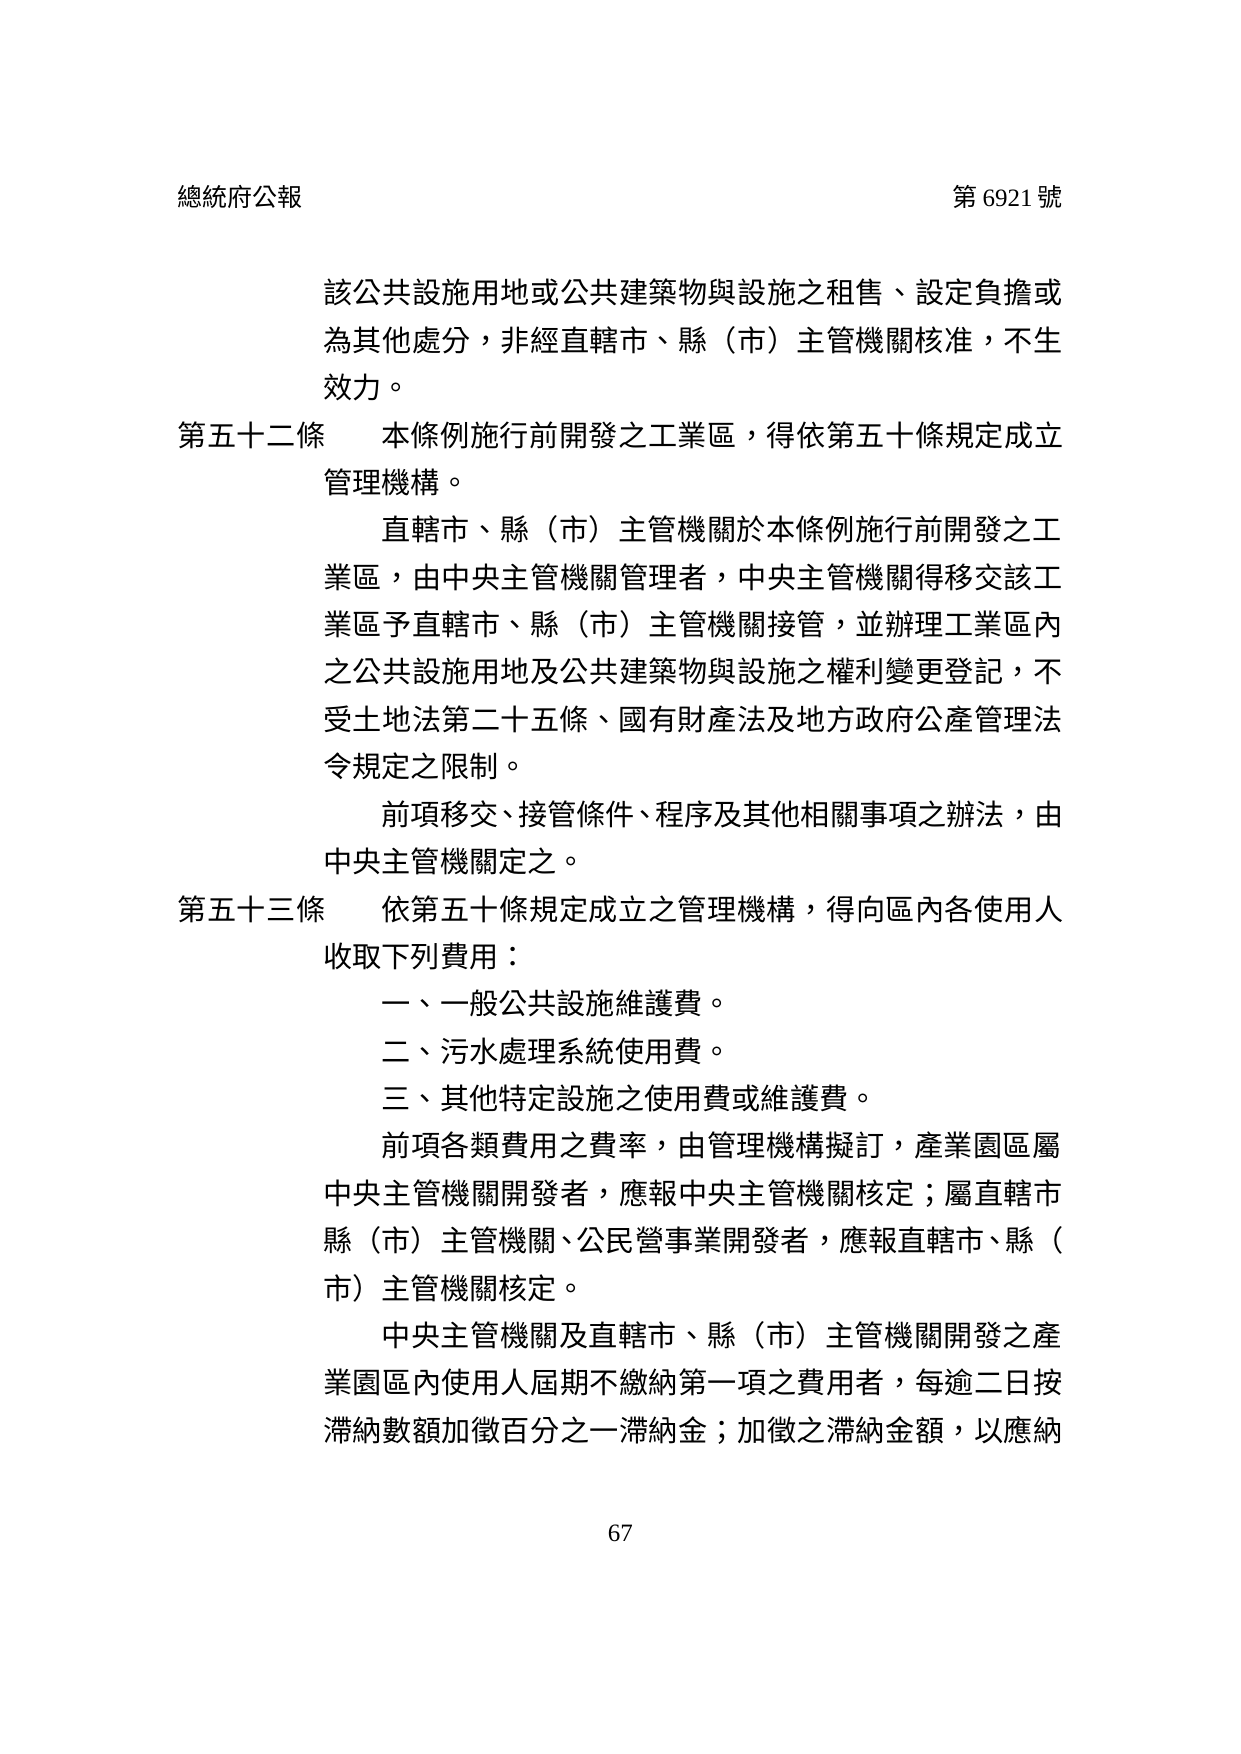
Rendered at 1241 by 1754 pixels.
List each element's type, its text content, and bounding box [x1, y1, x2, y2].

text 二、污水處理系統使用費。 [381, 1024, 1063, 1072]
text 直轄市、縣（市）主管機關於本條例施行前開發之工業區，由中央主管機關管理者，中央主管機關得移交該工業區予直轄市、縣（市）主管機關接管，並辦理工業區內之公共設施用地及公共建築物與設施之權利變更登記，不受土地法第二十五條、國有財產法及地方政府公產管理法令規定之限制。 [323, 503, 1063, 787]
text 中央主管機關及直轄市、縣（市）主管機關開發之產業園區內使用人屆期不繳納第一項之費用者，每逾二日按滯納數額加徵百分之一滯納金；加徵之滯納金額，以應納 [323, 1308, 1063, 1451]
text 前項各類費用之費率，由管理機構擬訂，產業園區屬中央主管機關開發者，應報中央主管機關核定；屬直轄市、縣（市）主管機關、公民營事業開發者，應報直轄市、縣（市）主管機關核定。 [323, 1119, 1063, 1308]
text 第五十三條 依第五十條規定成立之管理機構，得向區內各使用人收取下列費用： [177, 882, 1063, 977]
text 三、其他特定設施之使用費或維護費。 [381, 1072, 1063, 1119]
text 該公共設施用地或公共建築物與設施之租售、設定負擔或為其他處分，非經直轄市、縣（市）主管機關核准，不生效力。 [323, 266, 1063, 408]
text 第五十二條 本條例施行前開發之工業區，得依第五十條規定成立管理機構。 [177, 408, 1063, 503]
text 前項移交、接管條件、程序及其他相關事項之辦法，由中央主管機關定之。 [323, 787, 1063, 882]
text 一、一般公共設施維護費。 [381, 977, 1063, 1024]
